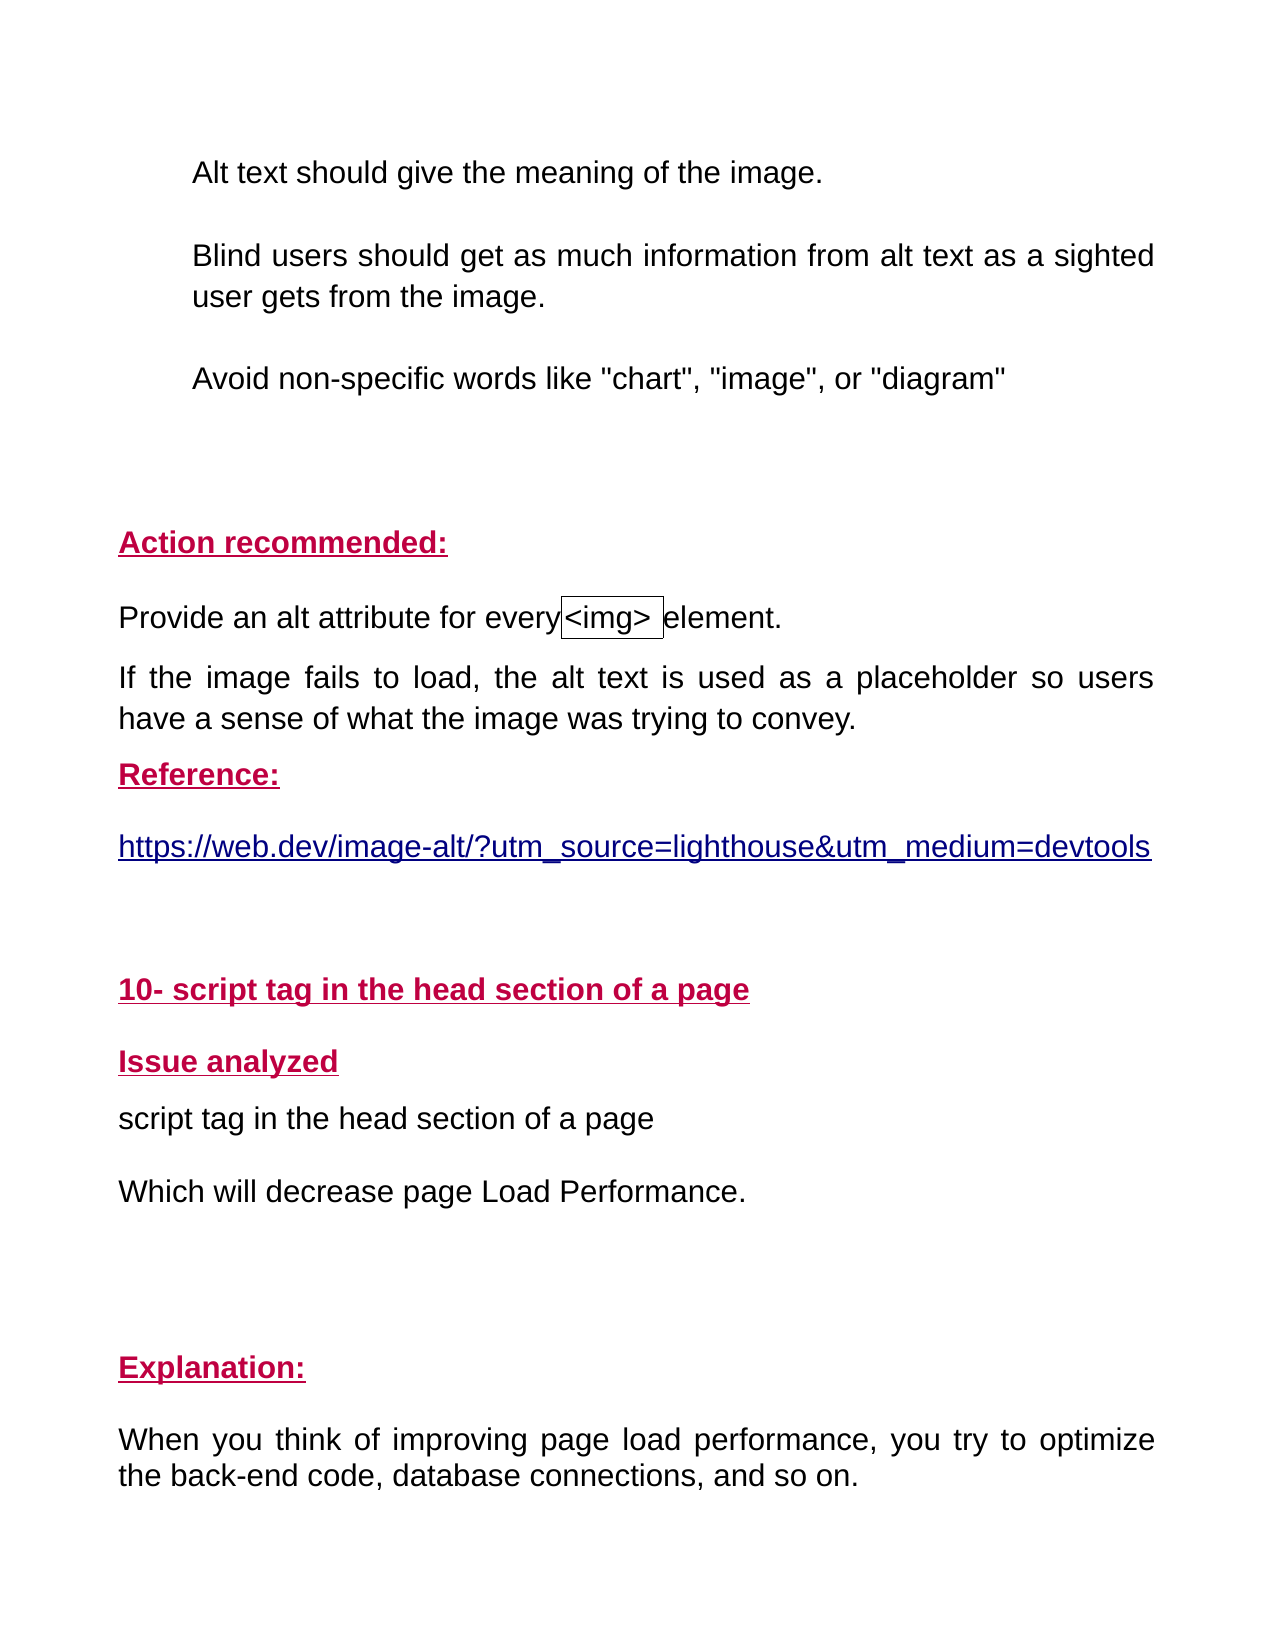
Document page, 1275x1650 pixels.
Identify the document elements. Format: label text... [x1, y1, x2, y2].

text When you think of improving page load performance, you try to optimize the back-end code, database connections, and so on. [118, 1421, 1157, 1493]
list Blind users should get as much information from alt text as a sighted user gets from the image. [162, 237, 1157, 314]
list Avoid non-specific words like "chart", "image", or "diagram" [162, 360, 1157, 396]
text Reference: [118, 756, 1157, 792]
text https://web.dev/image-alt/?utm_source=lighthouse&utm_medium=devtools [118, 828, 1157, 863]
text Action recommended: [118, 524, 1157, 560]
text 10- script tag in the head section of a page [118, 971, 1157, 1007]
text If the image fails to load, the alt text is used as a placeholder so users have a sense of what the image was trying to convey. [118, 659, 1157, 736]
text Provide an alt attribute for every [118, 596, 561, 638]
subtitle script tag in the head section of a page [118, 1100, 1157, 1136]
text element. [664, 596, 1157, 638]
text <img> [562, 597, 663, 638]
list Alt text should give the meaning of the image. [162, 154, 1157, 190]
text Issue analyzed [118, 1043, 1157, 1079]
subtitle Which will decrease page Load Performance. [118, 1173, 1157, 1209]
text Explanation: [118, 1349, 1157, 1386]
